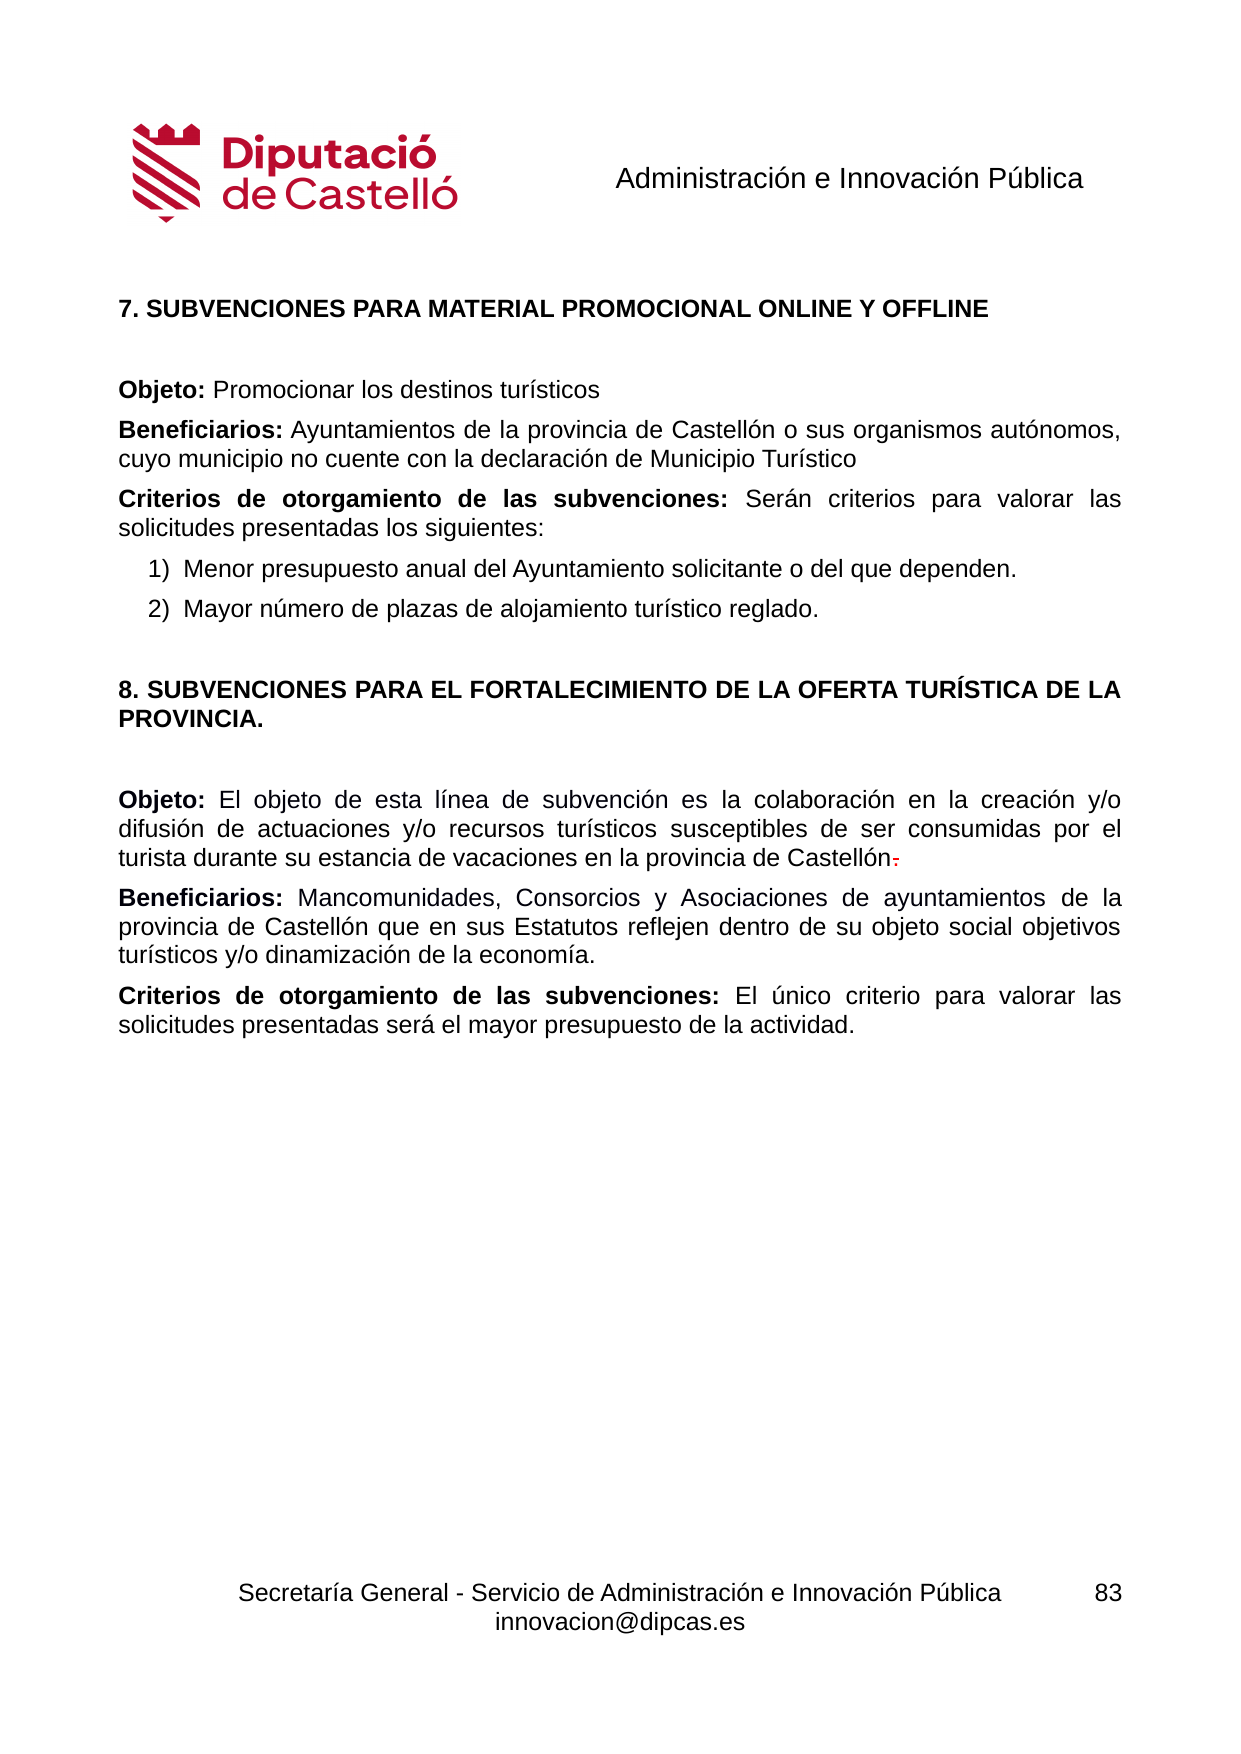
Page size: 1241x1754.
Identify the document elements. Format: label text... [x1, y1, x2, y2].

text Objeto: Promocionar los destinos turísticos [118, 374, 1122, 403]
list Mayor número de plazas de alojamiento turístico reglado. [148, 594, 1122, 623]
text Beneficiarios: Mancomunidades, Consorcios y Asociaciones de ayuntamientos de la provincia de Castellón que en sus Estatutos reflejen dentro de su objeto social objetivos turísticos y/o dinamización de la economía. [118, 883, 1122, 969]
text Criterios de otorgamiento de las subvenciones: El único criterio para valorar las solicitudes presentadas será el mayor presupuesto de la actividad. [118, 981, 1122, 1038]
text Criterios de otorgamiento de las subvenciones: Serán criterios para valorar las solicitudes presentadas los siguientes: [118, 484, 1122, 542]
list Menor presupuesto anual del Ayuntamiento solicitante o del que dependen. [148, 554, 1122, 582]
text Objeto: El objeto de esta línea de subvención es la colaboración en la creación y/o difusión de actuaciones y/o recursos turísticos susceptibles de ser consumidas por el turista durante su estancia de vacaciones en la provincia de Castellón. [118, 785, 1122, 871]
text 7. SUBVENCIONES PARA MATERIAL PROMOCIONAL ONLINE Y OFFLINE [118, 293, 1122, 322]
text Beneficiarios: Ayuntamientos de la provincia de Castellón o sus organismos autónomos, cuyo municipio no cuente con la declaración de Municipio Turístico [118, 415, 1122, 473]
text 8. SUBVENCIONES PARA EL FORTALECIMIENTO DE LA OFERTA TURÍSTICA DE LA PROVINCIA. [118, 675, 1122, 733]
